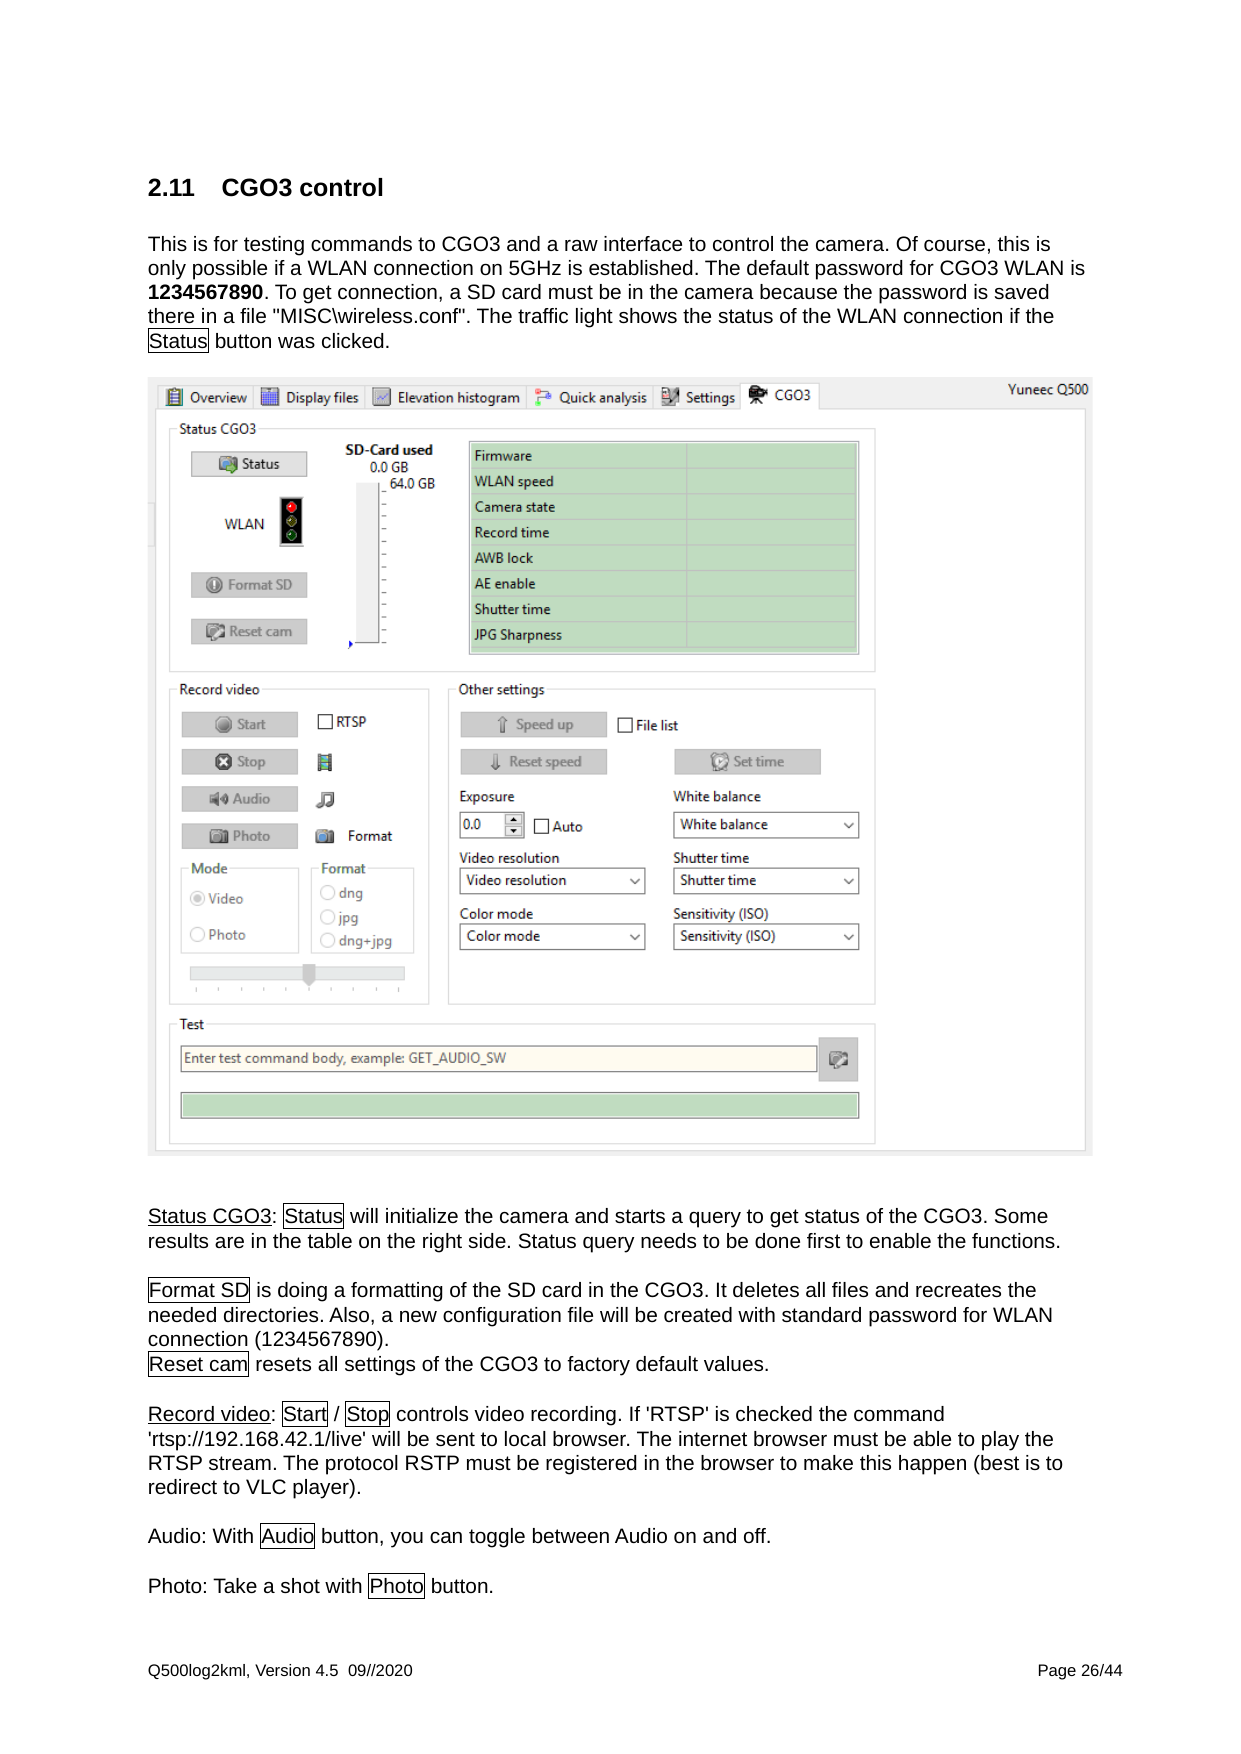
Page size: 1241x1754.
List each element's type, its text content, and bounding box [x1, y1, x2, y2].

picture [147, 377, 1093, 1156]
text Audio [261, 1524, 314, 1548]
text Audio: With [148, 1523, 260, 1549]
text button, you can toggle between Audio on and off. [315, 1523, 1093, 1549]
text resets all settings of the CGO3 to factory default values. [249, 1351, 1093, 1377]
text Format SD is doing a formatting of the SD card in the CGO3. It deletes all files and recreates the needed directories. Also, a new configuration file will be created with standard password for WLAN connection (1234567890). [148, 1277, 1093, 1351]
text Record video: Start / Stop controls video recording. If 'RTSP' is checked the command 'rtsp://192.168.42.1/live' will be sent to local browser. The internet browser must be able to play the RTSP stream. The protocol RSTP must be registered in the browser to make this happen (best is to redirect to VLC player). [148, 1401, 1093, 1499]
text Photo: Take a shot with [148, 1573, 368, 1599]
subtitle CGO3 control [148, 173, 1093, 201]
text This is for testing commands to CGO3 and a raw interface to control the camera. Of course, this is only possible if a WLAN connection on 5GHz is established. The default password for CGO3 WLAN is 1234567890. To get connection, a SD card must be in the camera because the password is saved there in a file "MISC\wireless.conf". The traffic light shows the status of the WLAN connection if the Status button was clicked. [148, 232, 1093, 353]
text button. [425, 1573, 1093, 1599]
text Photo [369, 1574, 424, 1598]
text Status CGO3: Status will initialize the camera and starts a query to get status of the CGO3. Some results are in the table on the right side. Status query needs to be done first to enable the functions. [148, 1203, 1093, 1253]
text Reset cam [149, 1352, 248, 1376]
